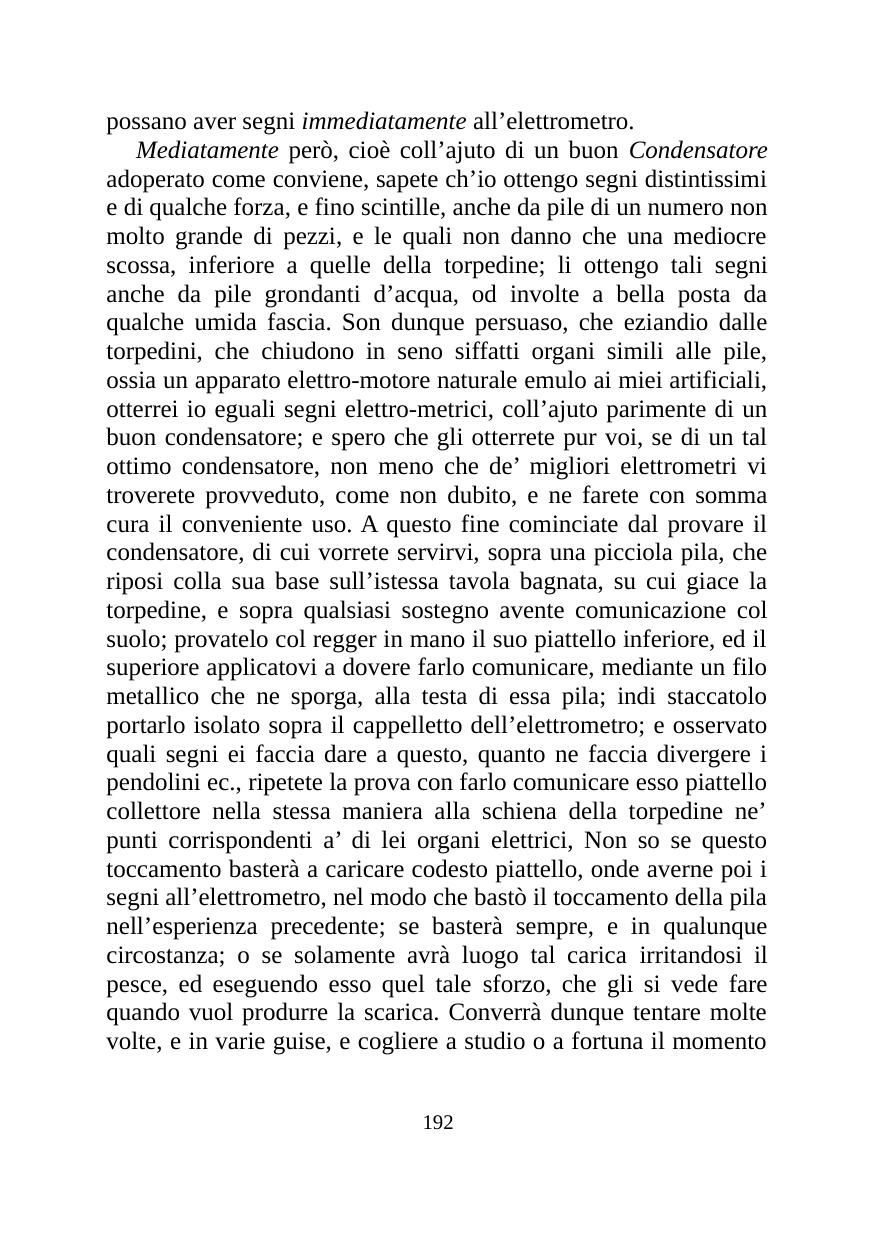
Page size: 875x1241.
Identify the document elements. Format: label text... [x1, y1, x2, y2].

text Mediatamente però, cioè coll’ajuto di un buon Condensatore adoperato come conviene, sapete ch’io ottengo segni distintissimi e di qualche forza, e fino scintille, anche da pile di un numero non molto grande di pezzi, e le quali non danno che una mediocre scossa, inferiore a quelle della torpedine; li ottengo tali segni anche da pile grondanti d’acqua, od involte a bella posta da qualche umida fascia. Son dunque persuaso, che eziandio dalle torpedini, che chiudono in seno siffatti organi simili alle pile, ossia un apparato elettro-motore naturale emulo ai miei artificiali, otterrei io eguali segni elettro-metrici, coll’ajuto parimente di un buon condensatore; e spero che gli otterrete pur voi, se di un tal ottimo condensatore, non meno che de’ migliori elettrometri vi troverete provveduto, come non dubito, e ne farete con somma cura il conveniente uso. A questo fine cominciate dal provare il condensatore, di cui vorrete servirvi, sopra una picciola pila, che riposi colla sua base sull’istessa tavola bagnata, su cui giace la torpedine, e sopra qualsiasi sostegno avente comunicazione col suolo; provatelo col regger in mano il suo piattello inferiore, ed il superiore applicatovi a dovere farlo comunicare, mediante un filo metallico che ne sporga, alla testa di essa pila; indi staccatolo portarlo isolato sopra il cappelletto dell’elettrometro; e osservato quali segni ei faccia dare a questo, quanto ne faccia divergere i pendolini ec., ripetete la prova con farlo comunicare esso piattello collettore nella stessa maniera alla schiena della torpedine ne’ punti corrispondenti a’ di lei organi elettrici, Non so se questo toccamento basterà a caricare codesto piattello, onde averne poi i segni all’elettrometro, nel modo che bastò il toccamento della pila nell’esperienza precedente; se basterà sempre, e in qualunque circostanza; o se solamente avrà luogo tal carica irritandosi il pesce, ed eseguendo esso quel tale sforzo, che gli si vede fare quando vuol produrre la scarica. Converrà dunque tentare molte volte, e in varie guise, e cogliere a studio o a fortuna il momento [106, 135, 768, 1055]
text possano aver segni immediatamente all’elettrometro. [106, 106, 768, 135]
